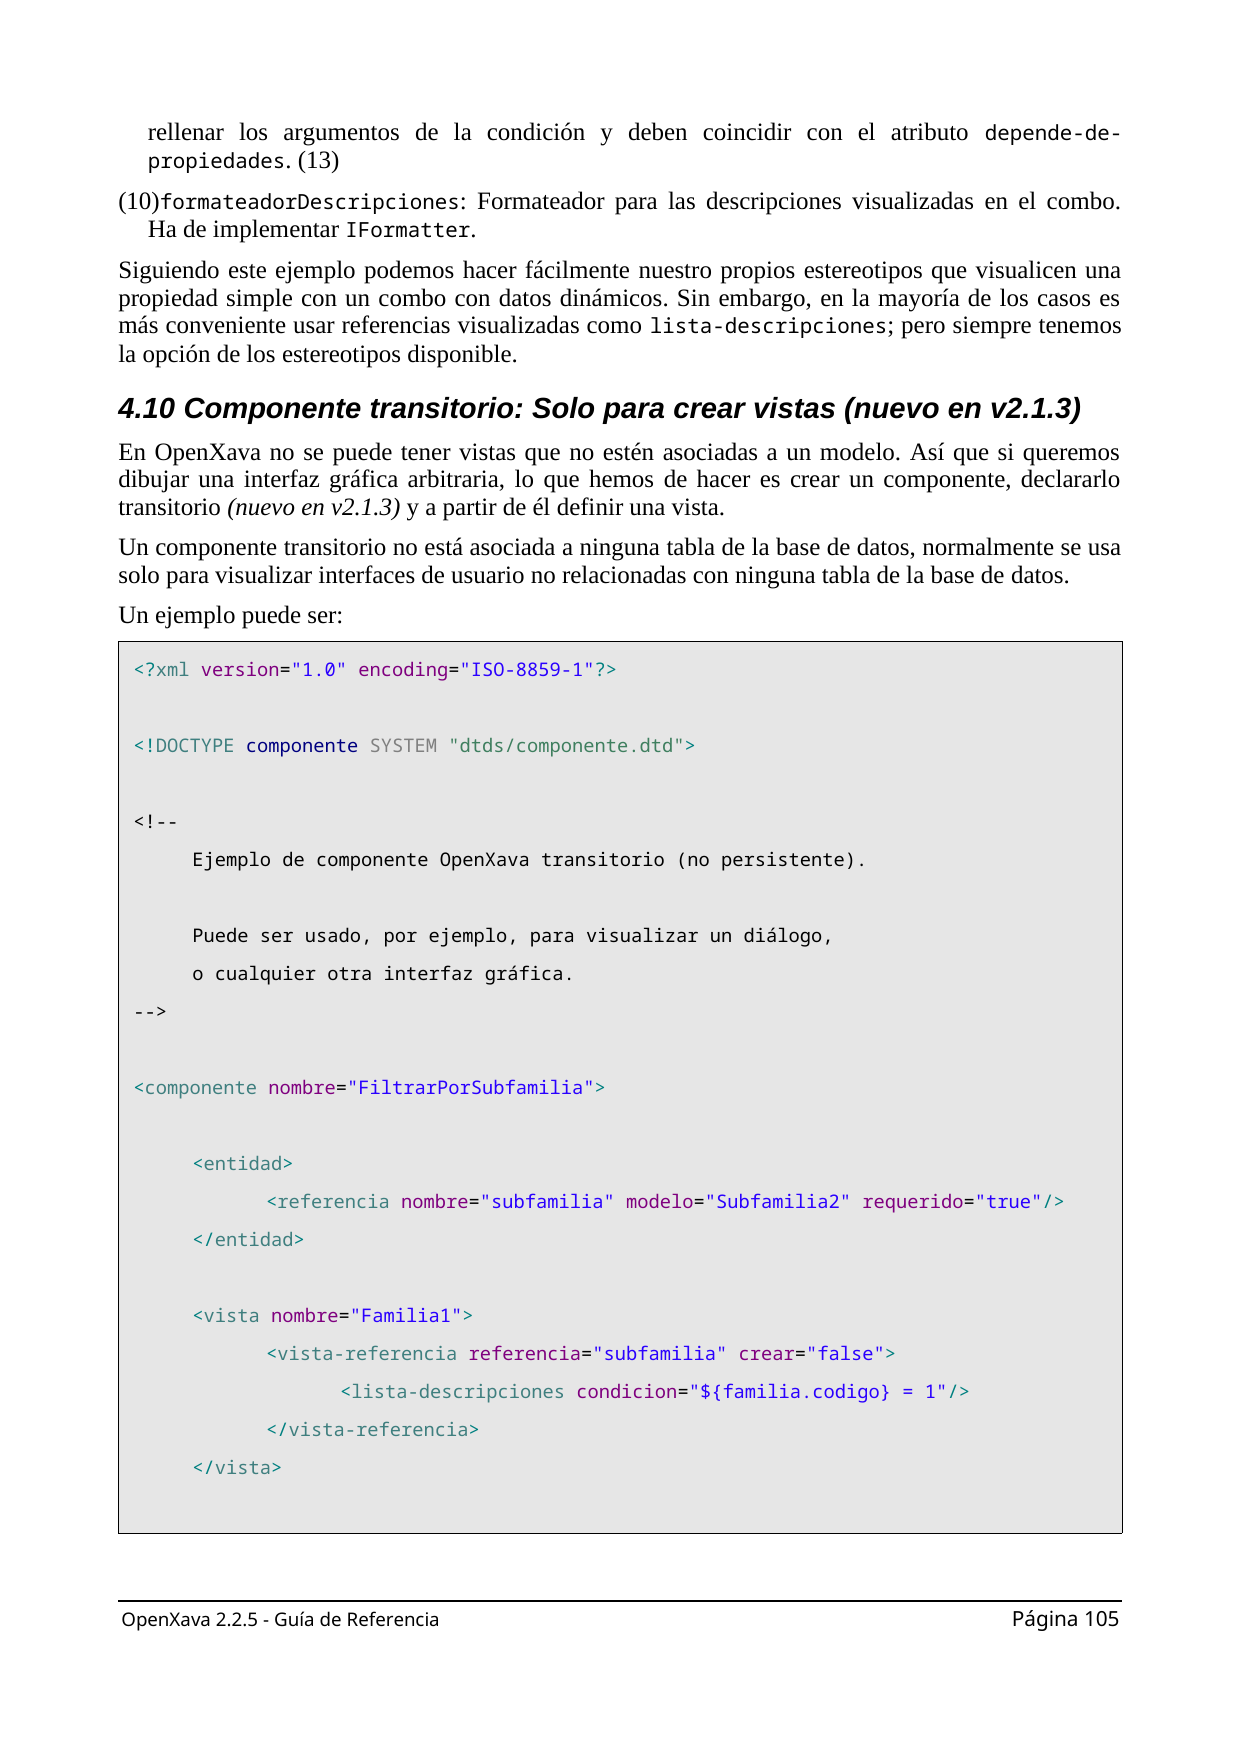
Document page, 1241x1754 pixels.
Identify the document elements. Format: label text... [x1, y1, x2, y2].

text Un ejemplo puede ser: [118, 601, 1122, 629]
text <!-- [119, 793, 1122, 831]
list rellenar los argumentos de la condición y deben coincidir con el atributo depende-de-propiedades. (13) [118, 118, 1122, 174]
text <componente nombre="FiltrarPorSubfamilia"> [119, 1059, 1122, 1098]
text </entidad> [119, 1212, 1122, 1250]
text Ejemplo de componente OpenXava transitorio (no persistente). [119, 831, 1122, 869]
text <!DOCTYPE componente SYSTEM "dtds/componente.dtd"> [119, 717, 1122, 755]
text <lista-descripciones condicion="${familia.codigo} = 1"/> [119, 1364, 1122, 1402]
list formateadorDescripciones: Formateador para las descripciones visualizadas en el combo. Ha de implementar IFormatter. [118, 187, 1122, 243]
text Siguiendo este ejemplo podemos hacer fácilmente nuestro propios estereotipos que visualicen una propiedad simple con un combo con datos dinámicos. Sin embargo, en la mayoría de los casos es más conveniente usar referencias visualizadas como lista-descripciones; pero siempre tenemos la opción de los estereotipos disponible. [118, 256, 1122, 367]
text <vista-referencia referencia="subfamilia" crear="false"> [119, 1326, 1122, 1364]
text </vista-referencia> [119, 1402, 1122, 1440]
subtitle Componente transitorio: Solo para crear vistas (nuevo en v2.1.3) [118, 392, 1122, 425]
text En OpenXava no se puede tener vistas que no estén asociadas a un modelo. Así que si queremos dibujar una interfaz gráfica arbitraria, lo que hemos de hacer es crear un componente, declararlo transitorio (nuevo en v2.1.3) y a partir de él definir una vista. [118, 438, 1122, 521]
text <?xml version="1.0" encoding="ISO-8859-1"?> [119, 642, 1122, 679]
text --> [119, 983, 1122, 1022]
text <vista nombre="Familia1"> [119, 1288, 1122, 1326]
text Puede ser usado, por ejemplo, para visualizar un diálogo, [119, 907, 1122, 946]
text </vista> [119, 1440, 1122, 1478]
text Un componente transitorio no está asociada a ninguna tabla de la base de datos, normalmente se usa solo para visualizar interfaces de usuario no relacionadas con ninguna tabla de la base de datos. [118, 533, 1122, 589]
text <referencia nombre="subfamilia" modelo="Subfamilia2" requerido="true"/> [119, 1174, 1122, 1212]
text <entidad> [119, 1136, 1122, 1174]
text o cualquier otra interfaz gráfica. [119, 946, 1122, 983]
